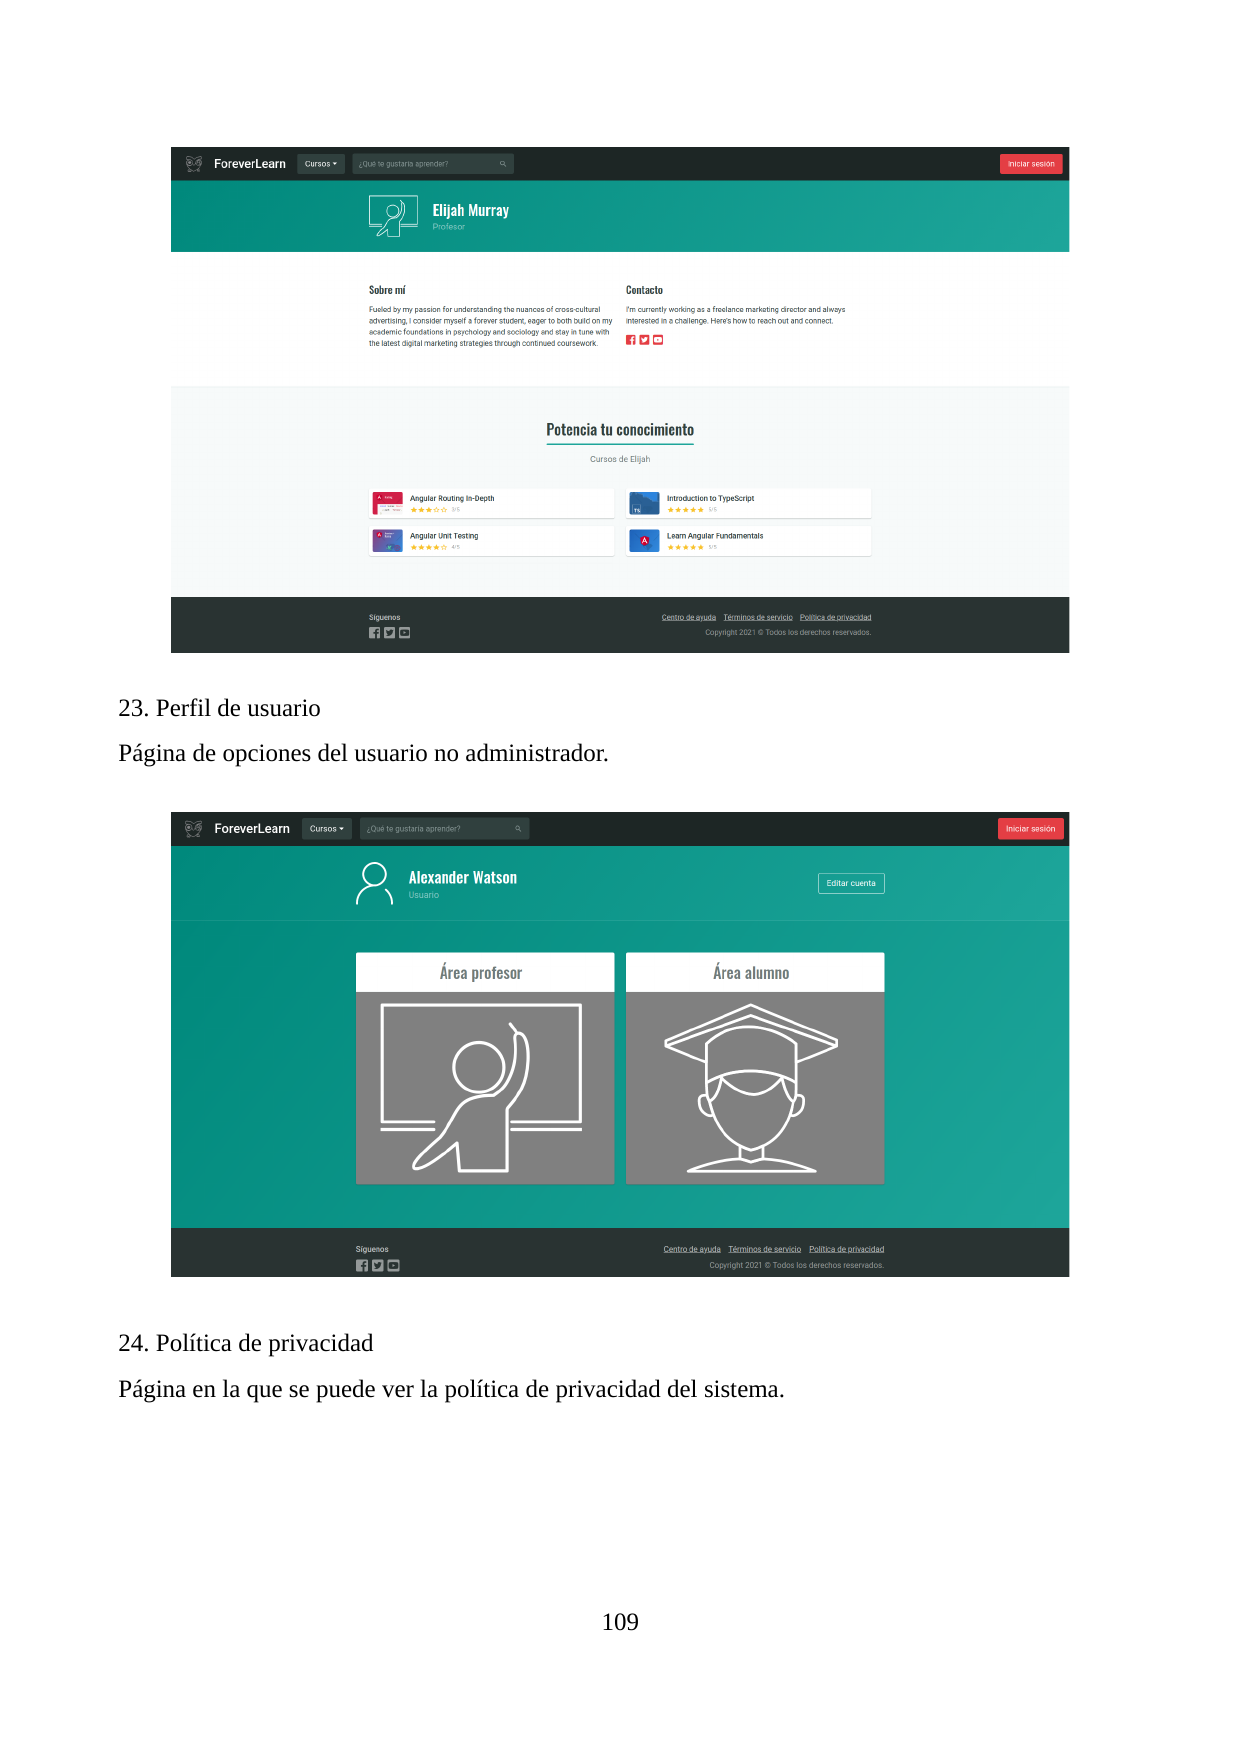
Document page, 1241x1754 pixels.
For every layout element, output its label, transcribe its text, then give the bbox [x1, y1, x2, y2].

text Página de opciones del usuario no administrador. [118, 738, 1017, 767]
text 24. Política de privacidad [118, 1328, 1017, 1357]
picture [171, 812, 1070, 1277]
text 23. Perfil de usuario [118, 693, 1017, 721]
text Página en la que se puede ver la política de privacidad del sistema. [118, 1374, 1017, 1403]
picture [171, 147, 1070, 653]
